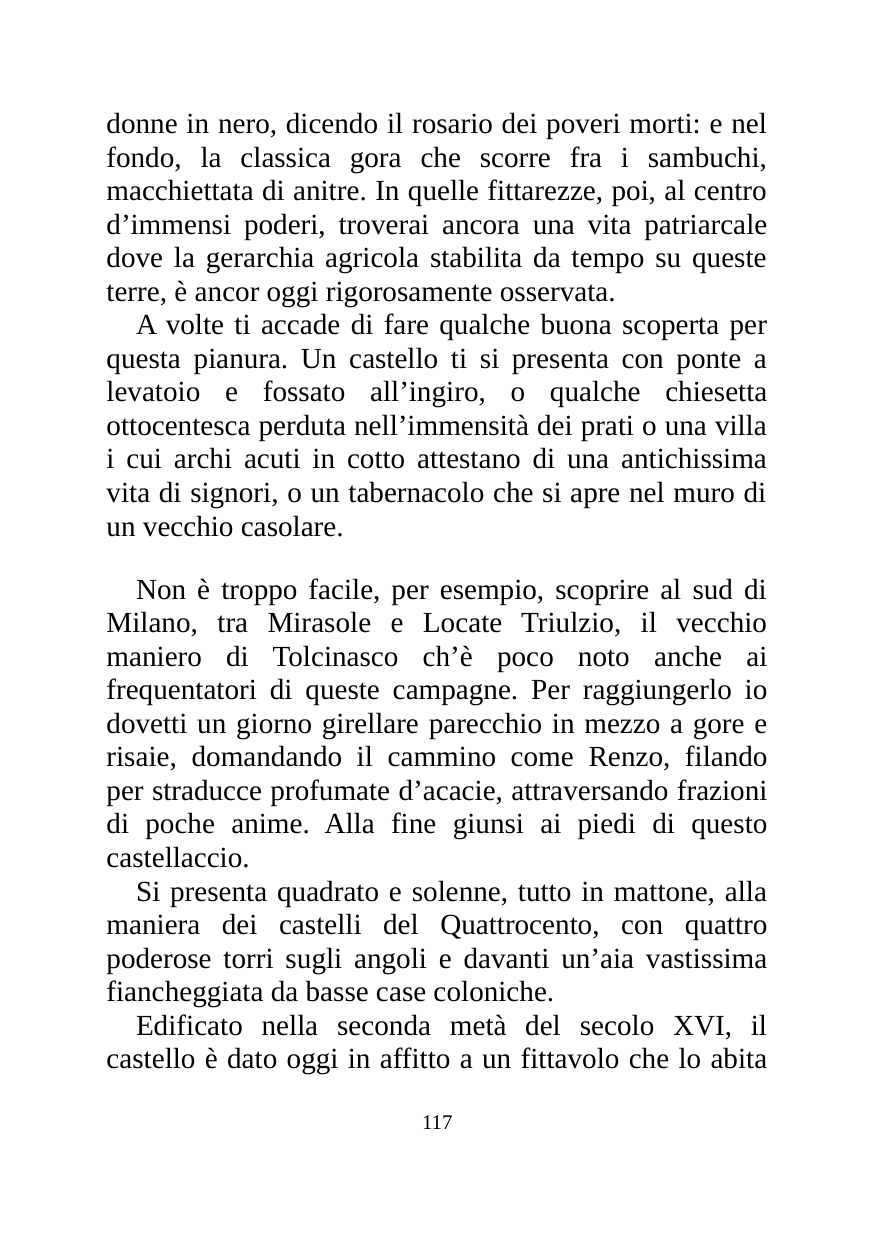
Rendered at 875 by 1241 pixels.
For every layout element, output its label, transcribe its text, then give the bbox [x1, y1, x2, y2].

text Edificato nella seconda metà del secolo XVI, il castello è dato oggi in affitto a un fittavolo che lo abita [106, 1008, 768, 1075]
text donne in nero, dicendo il rosario dei poveri morti: e nel fondo, la classica gora che scorre fra i sambuchi, macchiettata di anitre. In quelle fittarezze, poi, al centro d’immensi poderi, troverai ancora una vita patriarcale dove la gerarchia agricola stabilita da tempo su queste terre, è ancor oggi rigorosamente osservata. [106, 106, 768, 307]
text Si presenta quadrato e solenne, tutto in mattone, alla maniera dei castelli del Quattrocento, con quattro poderose torri sugli angoli e davanti un’aia vastissima fiancheggiata da basse case coloniche. [106, 874, 768, 1008]
text Non è troppo facile, per esempio, scoprire al sud di Milano, tra Mirasole e Locate Triulzio, il vecchio maniero di Tolcinasco ch’è poco noto anche ai frequentatori di queste campagne. Per raggiungerlo io dovetti un giorno girellare parecchio in mezzo a gore e risaie, domandando il cammino come Renzo, filando per straducce profumate d’acacie, attraversando frazioni di poche anime. Alla fine giunsi ai piedi di questo castellaccio. [106, 572, 768, 874]
text A volte ti accade di fare qualche buona scoperta per questa pianura. Un castello ti si presenta con ponte a levatoio e fossato all’ingiro, o qualche chiesetta ottocentesca perduta nell’immensità dei prati o una villa i cui archi acuti in cotto attestano di una antichissima vita di signori, o un tabernacolo che si apre nel muro di un vecchio casolare. [106, 307, 768, 542]
